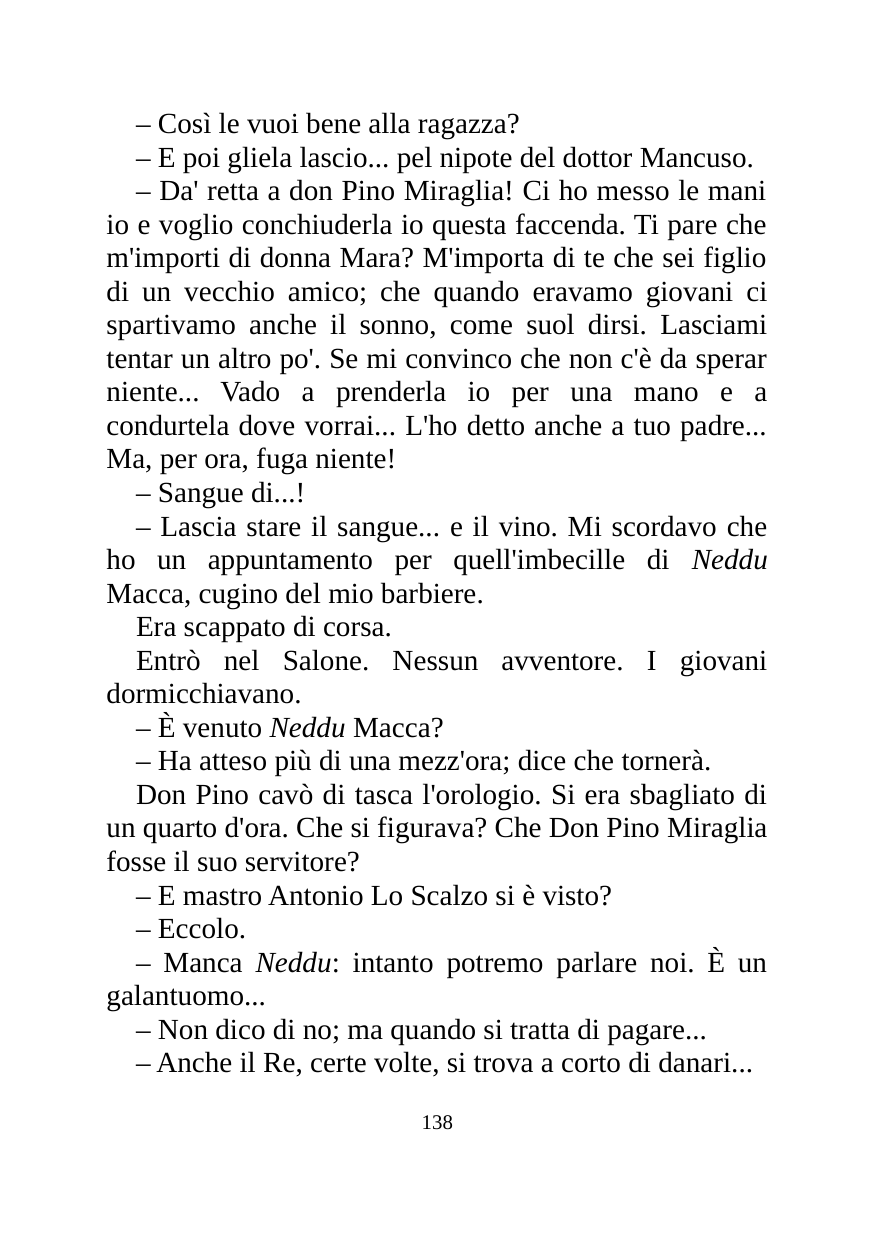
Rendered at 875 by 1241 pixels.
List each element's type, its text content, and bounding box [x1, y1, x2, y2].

text – Manca Neddu: intanto potremo parlare noi. È un galantuomo... [106, 945, 768, 1012]
text – Sangue di...! [106, 475, 768, 509]
text – Ha atteso più di una mezz'ora; dice che tornerà. [106, 743, 768, 777]
text – E mastro Antonio Lo Scalzo si è visto? [106, 878, 768, 911]
text Entrò nel Salone. Nessun avventore. I giovani dormicchiavano. [106, 643, 768, 710]
text – Lascia stare il sangue... e il vino. Mi scordavo che ho un appuntamento per quell'imbecille di Neddu Macca, cugino del mio barbiere. [106, 509, 768, 609]
text Era scappato di corsa. [106, 609, 768, 643]
text – Non dico di no; ma quando si tratta di pagare... [106, 1012, 768, 1045]
text – E poi gliela lascio... pel nipote del dottor Mancuso. [106, 140, 768, 173]
text Don Pino cavò di tasca l'orologio. Si era sbagliato di un quarto d'ora. Che si figurava? Che Don Pino Miraglia fosse il suo servitore? [106, 777, 768, 878]
text – È venuto Neddu Macca? [106, 710, 768, 743]
text – Così le vuoi bene alla ragazza? [106, 106, 768, 140]
text – Da' retta a don Pino Miraglia! Ci ho messo le mani io e voglio conchiuderla io questa faccenda. Ti pare che m'importi di donna Mara? M'importa di te che sei figlio di un vecchio amico; che quando eravamo giovani ci spartivamo anche il sonno, come suol dirsi. Lasciami tentar un altro po'. Se mi convinco che non c'è da sperar niente... Vado a prenderla io per una mano e a condurtela dove vorrai... L'ho detto anche a tuo padre... Ma, per ora, fuga niente! [106, 173, 768, 475]
text – Anche il Re, certe volte, si trova a corto di danari... [106, 1045, 768, 1079]
text – Eccolo. [106, 911, 768, 945]
